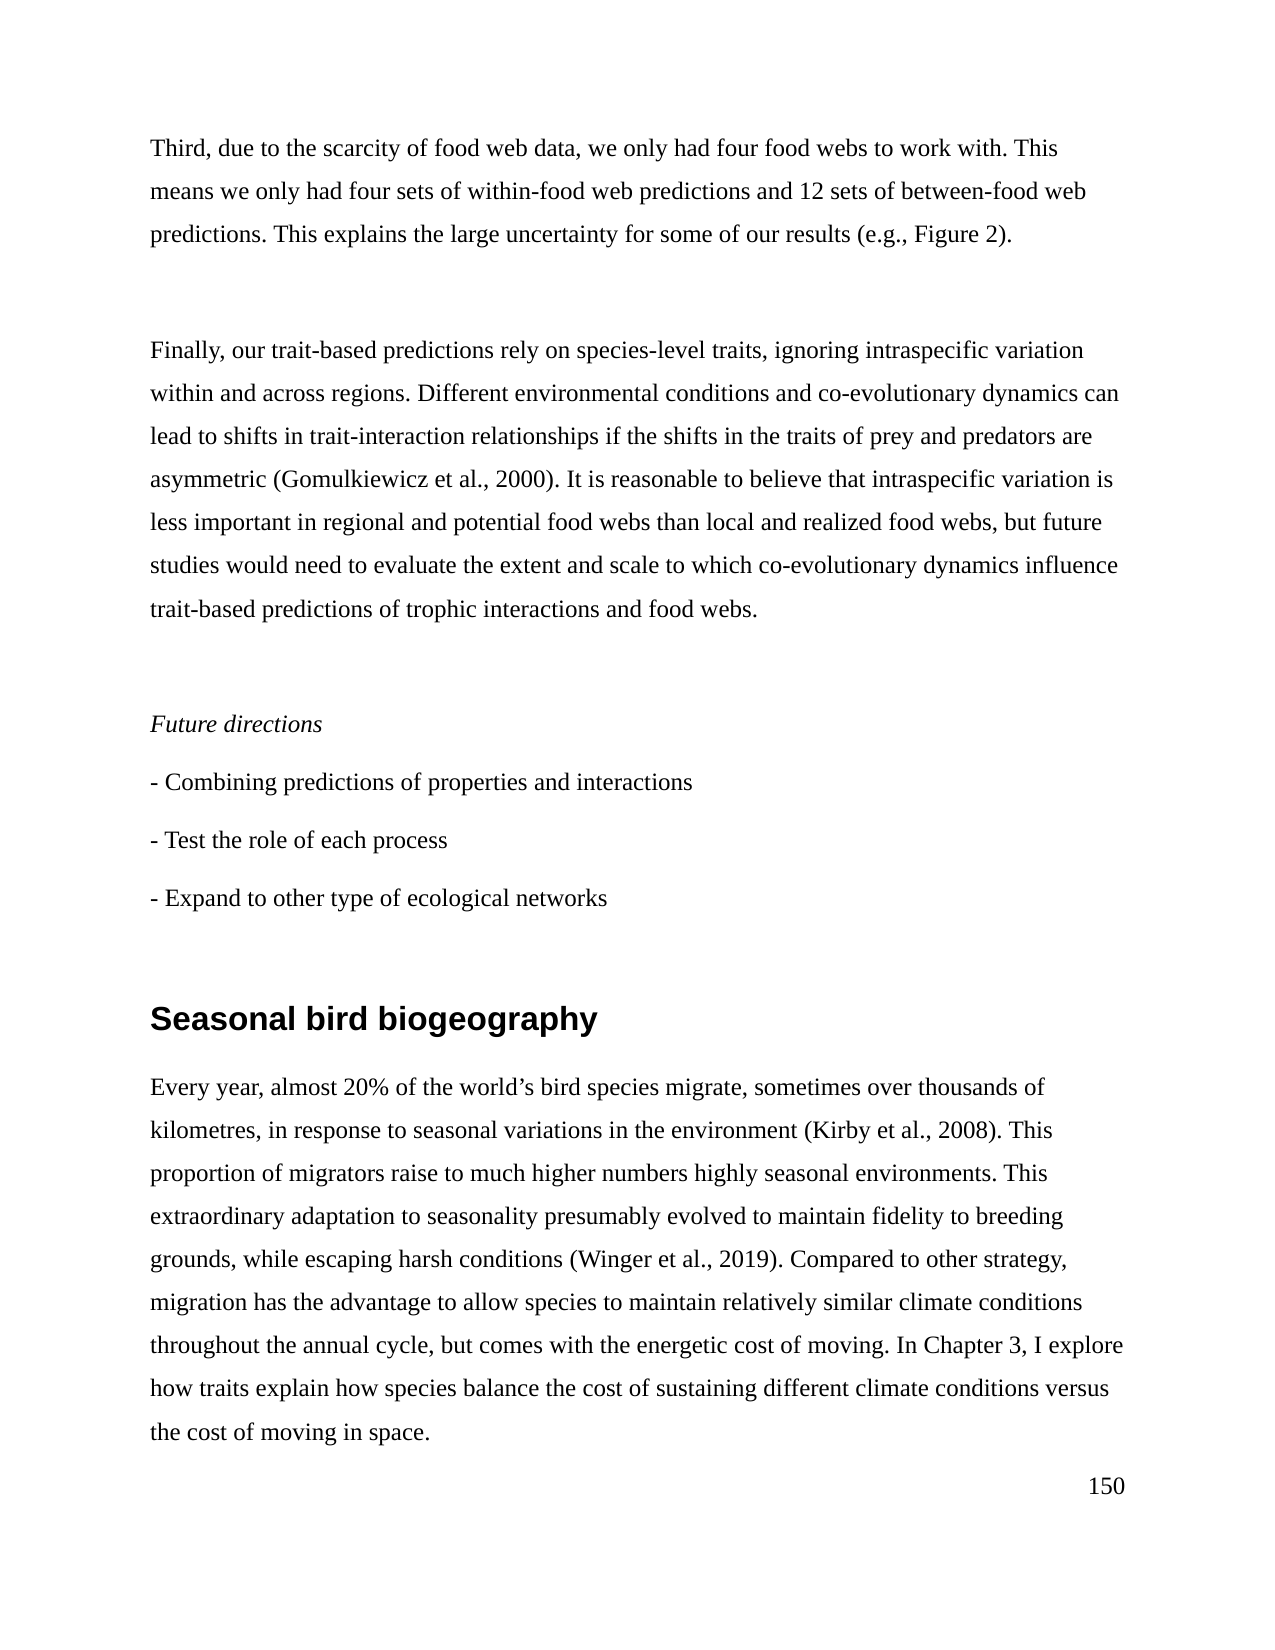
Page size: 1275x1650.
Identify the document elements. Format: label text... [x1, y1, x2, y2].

text - Expand to other type of ecological networks [150, 883, 1125, 912]
subtitle Seasonal bird biogeography [150, 999, 1125, 1038]
text - Test the role of each process [150, 825, 1125, 854]
text Every year, almost 20% of the world’s bird species migrate, sometimes over thousands of kilometres, in response to seasonal variations in the environment (Kirby et al., 2008). This proportion of migrators raise to much higher numbers highly seasonal environments. This extraordinary adaptation to seasonality presumably evolved to maintain fidelity to breeding grounds, while escaping harsh conditions (Winger et al., 2019). Compared to other strategy, migration has the advantage to allow species to maintain relatively similar climate conditions throughout the annual cycle, but comes with the energetic cost of moving. In Chapter 3, I explore how traits explain how species balance the cost of sustaining different climate conditions versus the cost of moving in space. [150, 1072, 1125, 1445]
text Finally, our trait-based predictions rely on species-level traits, ignoring intraspecific variation within and across regions. Different environmental conditions and co-evolutionary dynamics can lead to shifts in trait-interaction relationships if the shifts in the traits of prey and predators are asymmetric (Gomulkiewicz et al., 2000). It is reasonable to believe that intraspecific variation is less important in regional and potential food webs than local and realized food webs, but future studies would need to evaluate the extent and scale to which co-evolutionary dynamics influence trait-based predictions of trophic interactions and food webs. [150, 335, 1125, 622]
text - Combining predictions of properties and interactions [150, 767, 1125, 796]
text Third, due to the scarcity of food web data, we only had four food webs to work with. This means we only had four sets of within-food web predictions and 12 sets of between-food web predictions. This explains the large uncertainty for some of our results (e.g., Figure 2). [150, 133, 1125, 248]
text Future directions [150, 709, 1125, 738]
